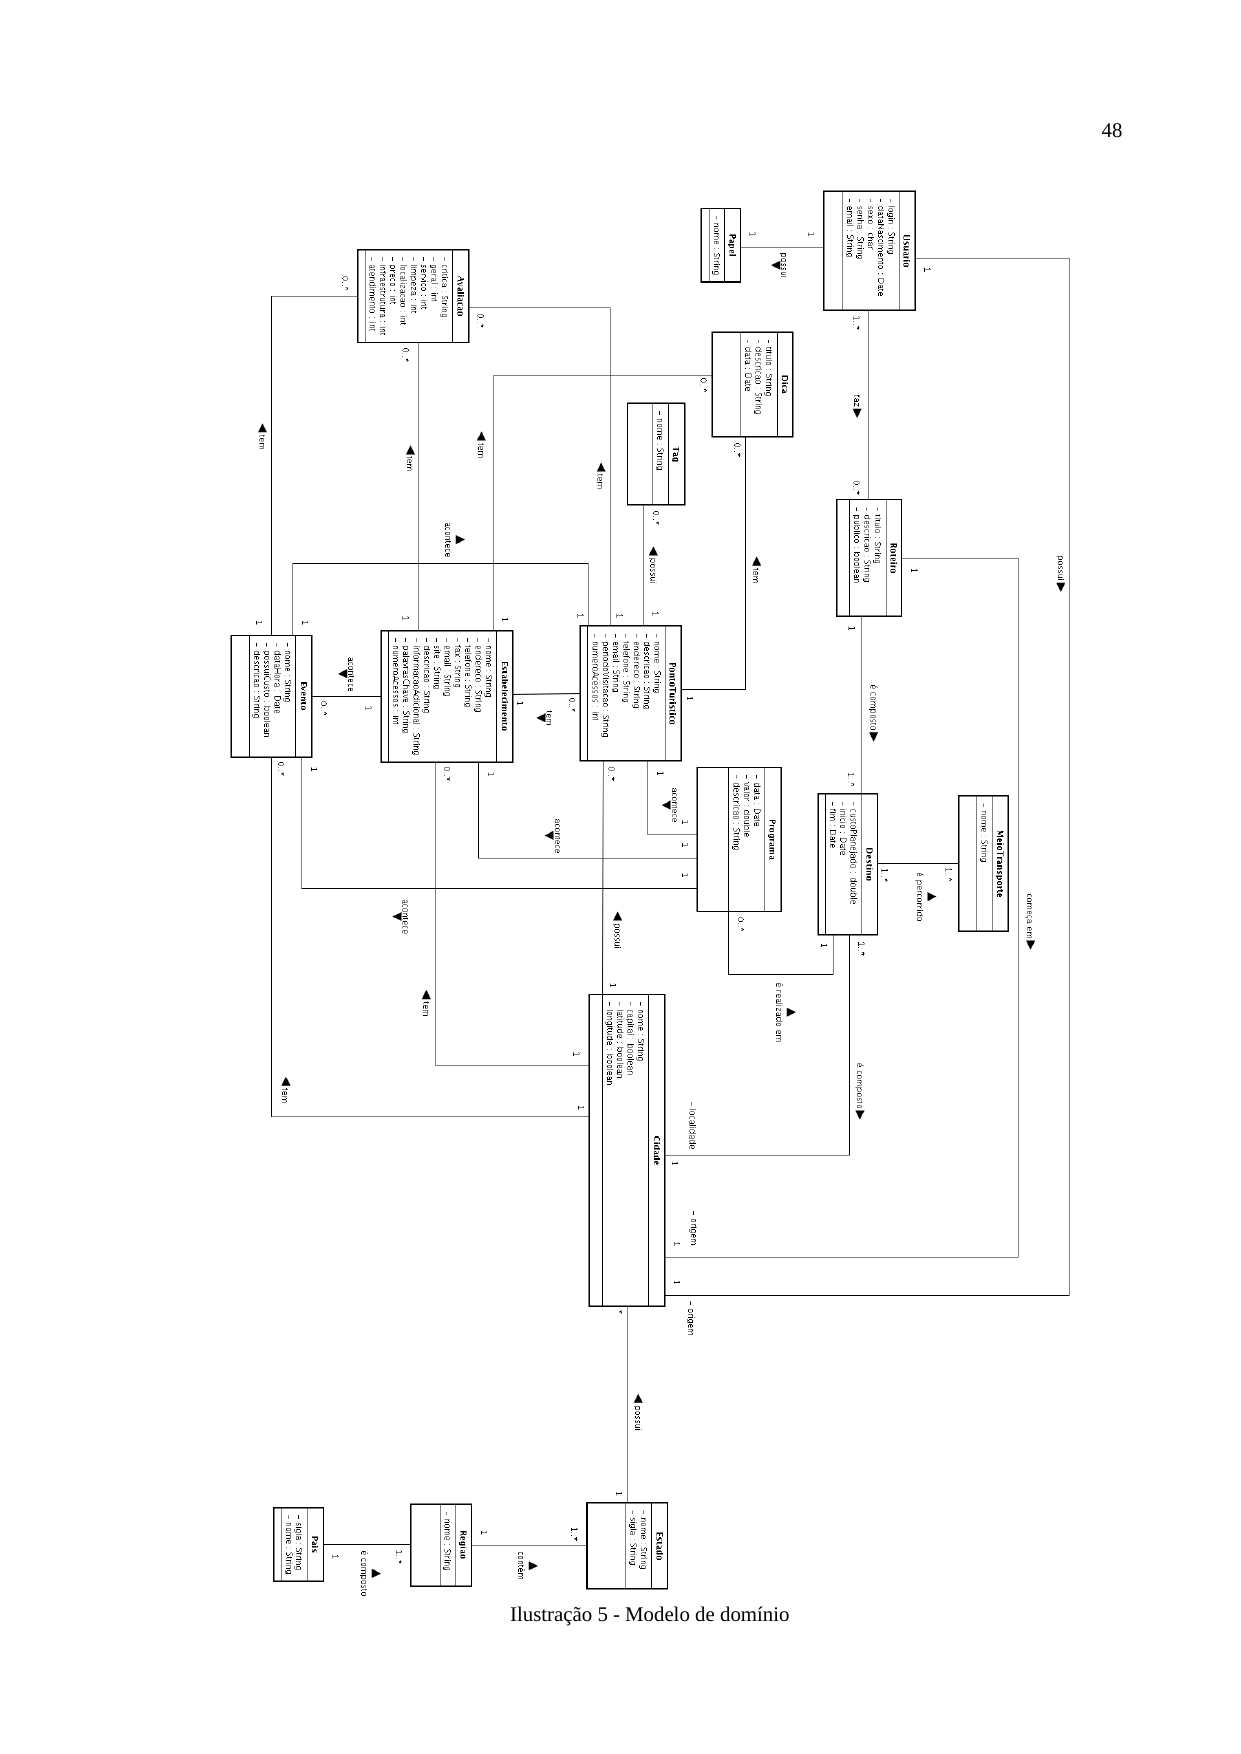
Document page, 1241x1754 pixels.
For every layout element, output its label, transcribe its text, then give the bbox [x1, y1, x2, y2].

picture [224, 184, 1076, 1603]
text Ilustração 5 - Modelo de domínio [224, 1603, 1075, 1626]
